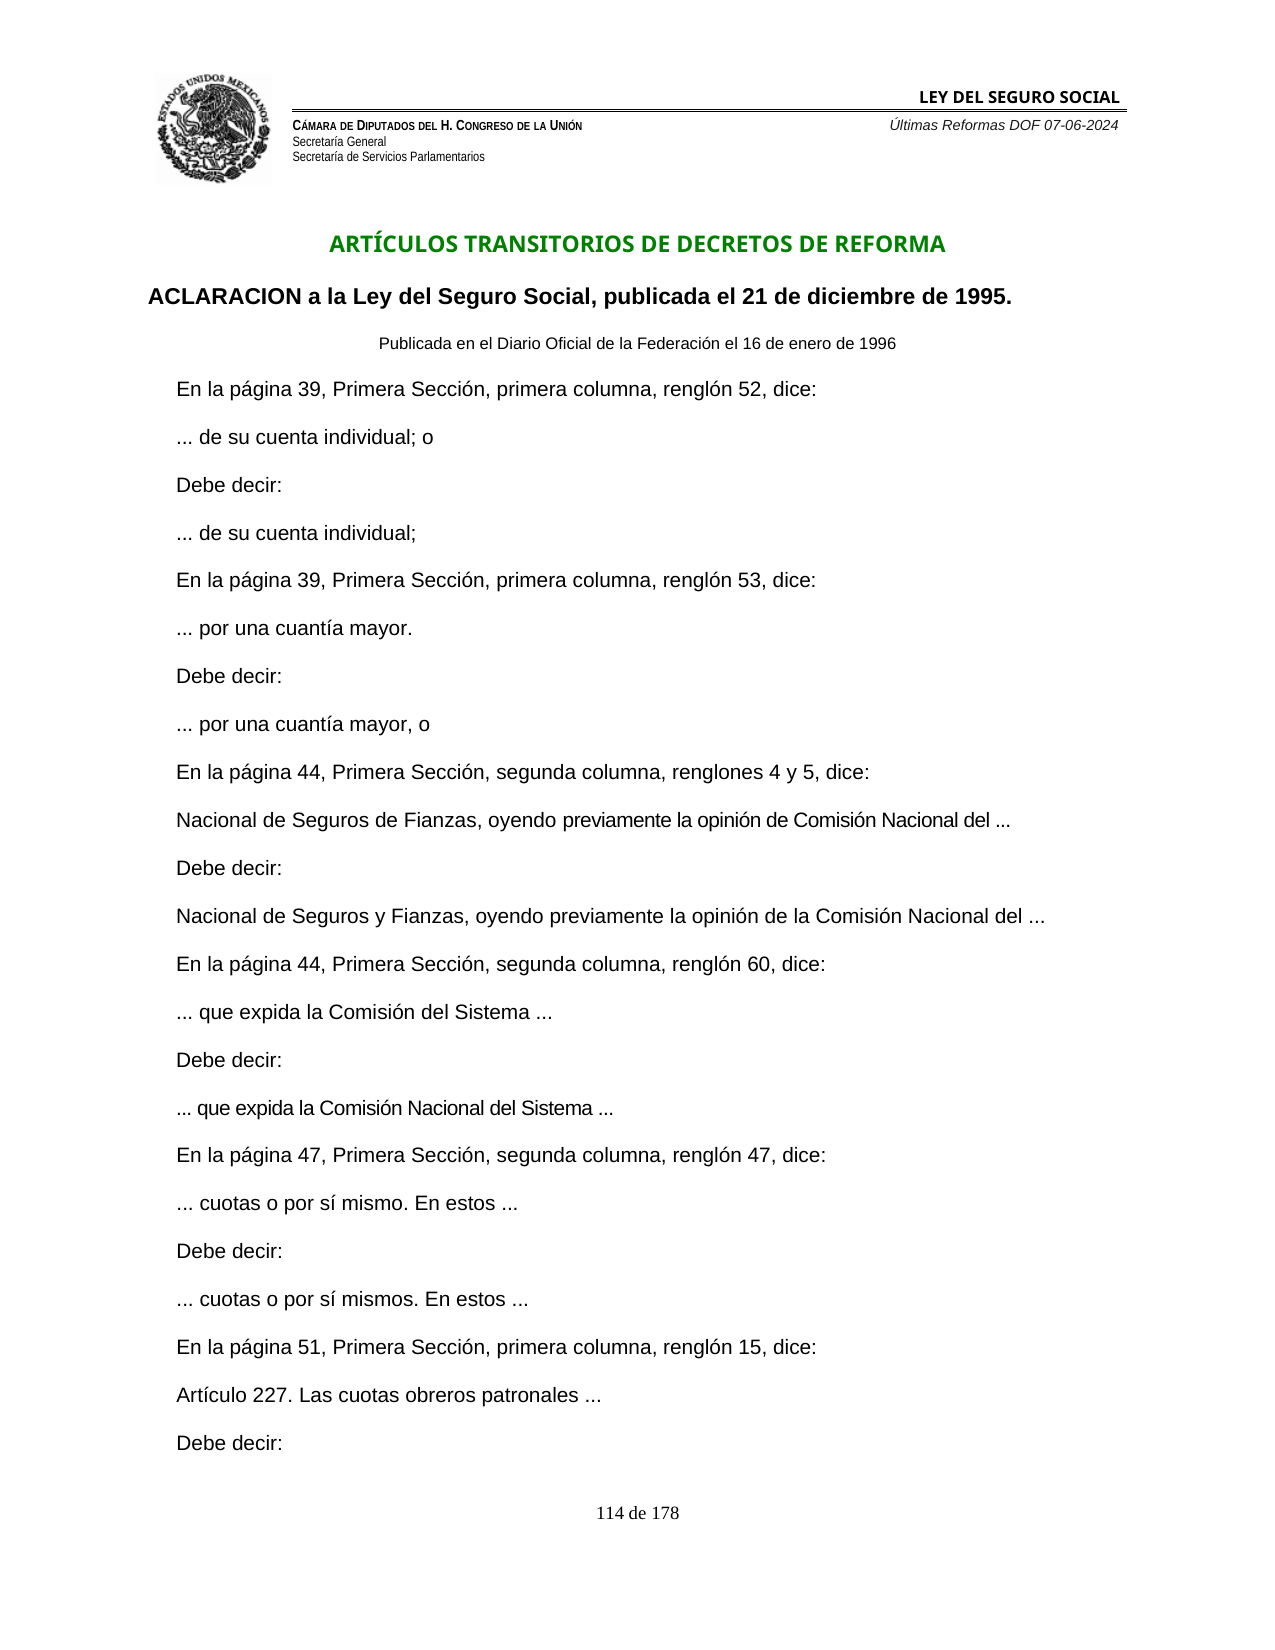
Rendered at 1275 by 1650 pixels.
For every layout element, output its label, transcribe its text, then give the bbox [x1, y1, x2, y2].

text Artículo 227. Las cuotas obreros patronales ... [176, 1383, 1127, 1407]
text ... de su cuenta individual; [176, 520, 1127, 544]
text ... que expida la Comisión del Sistema ... [176, 999, 1127, 1023]
text Debe decir: [176, 1431, 1127, 1455]
text Publicada en el Diario Oficial de la Federación el 16 de enero de 1996 [148, 333, 1127, 353]
text ARTÍCULOS TRANSITORIOS DE DECRETOS DE REFORMA [148, 228, 1127, 259]
text ... de su cuenta individual; o [176, 424, 1127, 448]
text ... que expida la Comisión Nacional del Sistema ... [176, 1095, 1127, 1119]
text Debe decir: [176, 1047, 1127, 1071]
text ... cuotas o por sí mismo. En estos ... [176, 1191, 1127, 1215]
text Nacional de Seguros de Fianzas, oyendo previamente la opinión de Comisión Nacional del ... [176, 808, 1127, 832]
subtitle ACLARACION a la Ley del Seguro Social, publicada el 21 de diciembre de 1995. [148, 283, 1127, 309]
text En la página 44, Primera Sección, segunda columna, renglones 4 y 5, dice: [176, 760, 1127, 784]
text ... por una cuantía mayor. [176, 616, 1127, 640]
text En la página 51, Primera Sección, primera columna, renglón 15, dice: [176, 1335, 1127, 1359]
text En la página 47, Primera Sección, segunda columna, renglón 47, dice: [176, 1143, 1127, 1167]
text Debe decir: [176, 664, 1127, 688]
text Nacional de Seguros y Fianzas, oyendo previamente la opinión de la Comisión Nacional del ... [176, 904, 1127, 928]
text En la página 44, Primera Sección, segunda columna, renglón 60, dice: [176, 952, 1127, 976]
text En la página 39, Primera Sección, primera columna, renglón 52, dice: [176, 377, 1127, 401]
text En la página 39, Primera Sección, primera columna, renglón 53, dice: [176, 568, 1127, 592]
text Debe decir: [176, 472, 1127, 496]
text ... por una cuantía mayor, o [176, 712, 1127, 736]
text Debe decir: [176, 856, 1127, 880]
text ... cuotas o por sí mismos. En estos ... [176, 1287, 1127, 1311]
text Debe decir: [176, 1239, 1127, 1263]
